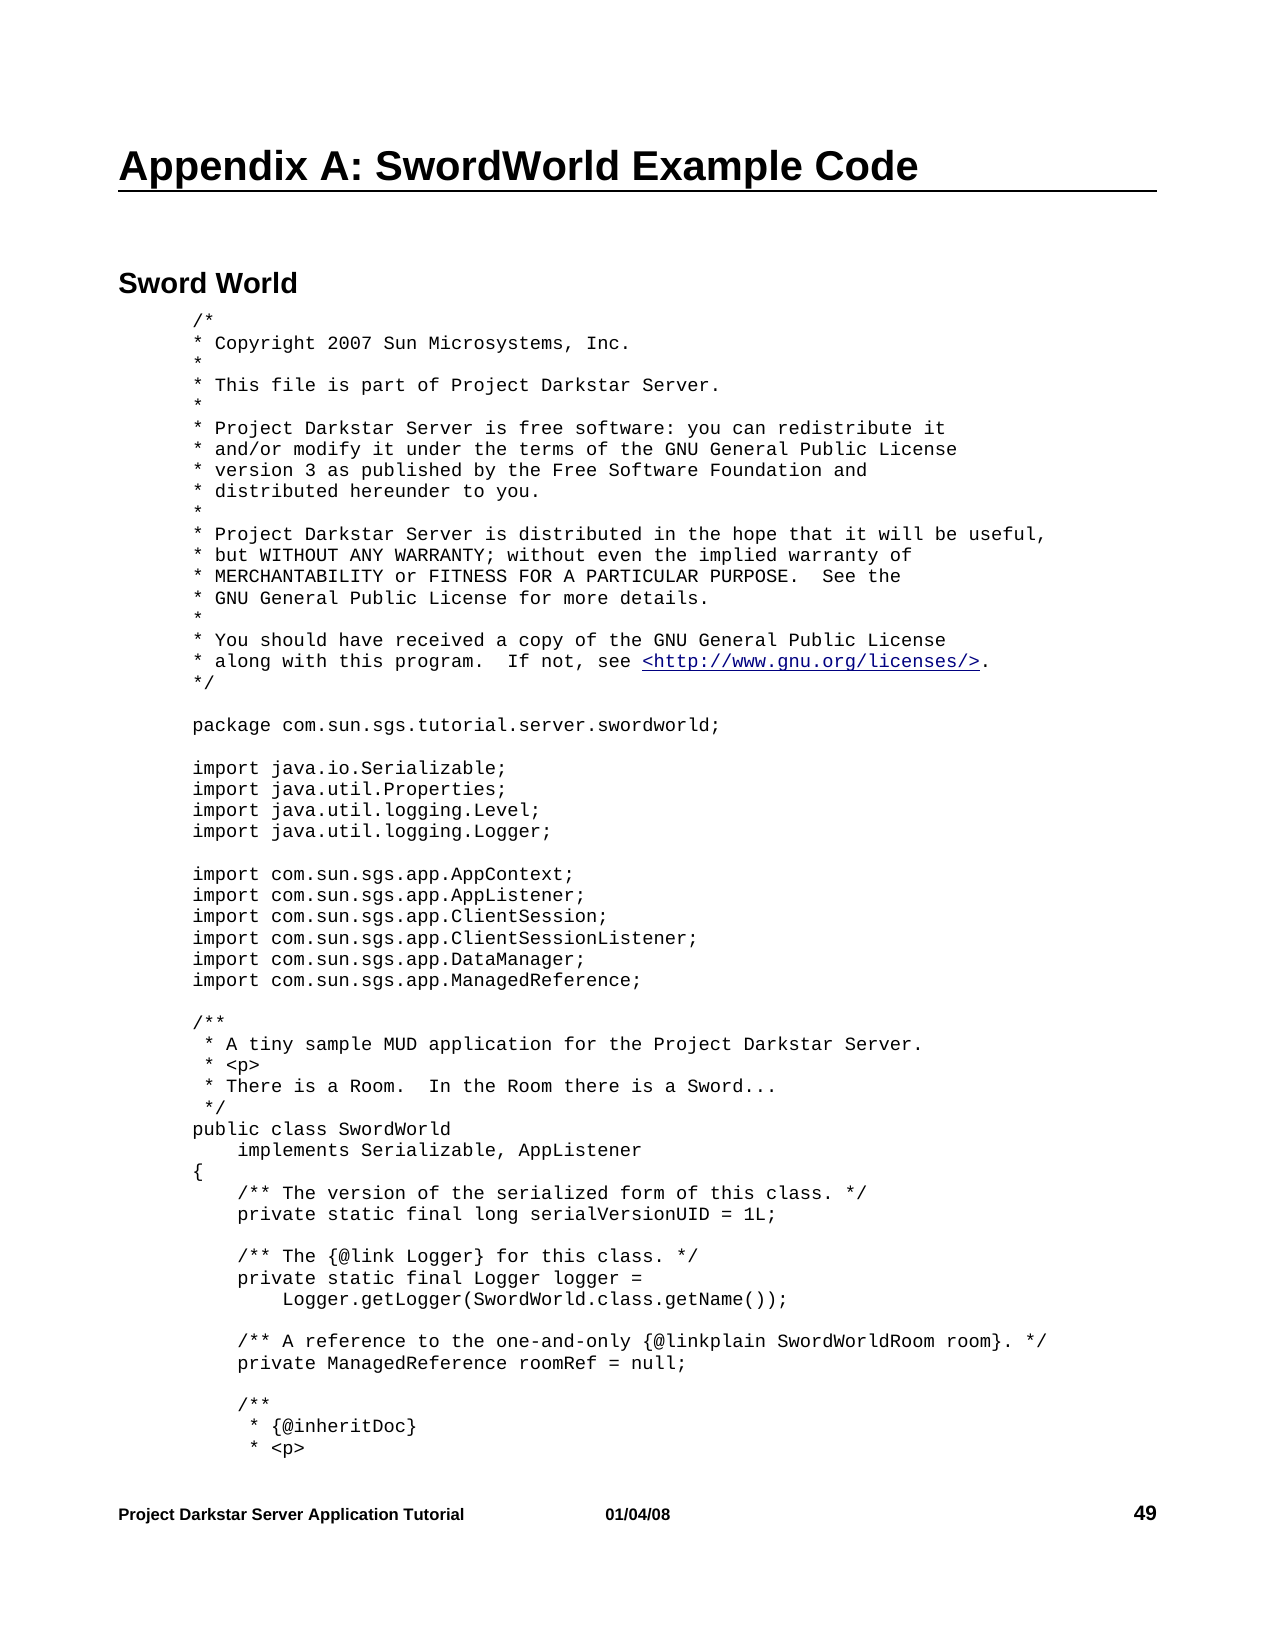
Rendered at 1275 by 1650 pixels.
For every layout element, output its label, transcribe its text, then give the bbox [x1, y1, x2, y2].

text /* * Copyright 2007 Sun Microsystems, Inc. * * This file is part of Project Darkstar Server. * * Project Darkstar Server is free software: you can redistribute it * and/or modify it under the terms of the GNU General Public License * version 3 as published by the Free Software Foundation and * distributed hereunder to you. * * Project Darkstar Server is distributed in the hope that it will be useful, * but WITHOUT ANY WARRANTY; without even the implied warranty of * MERCHANTABILITY or FITNESS FOR A PARTICULAR PURPOSE. See the * GNU General Public License for more details. * * You should have received a copy of the GNU General Public License * along with this program. If not, see <http://www.gnu.org/licenses/>. */ package com.sun.sgs.tutorial.server.swordworld; import java.io.Serializable; import java.util.Properties; import java.util.logging.Level; import java.util.logging.Logger; import com.sun.sgs.app.AppContext; import com.sun.sgs.app.AppListener; import com.sun.sgs.app.ClientSession; import com.sun.sgs.app.ClientSessionListener; import com.sun.sgs.app.DataManager; import com.sun.sgs.app.ManagedReference; /** * A tiny sample MUD application for the Project Darkstar Server. * <p> * There is a Room. In the Room there is a Sword... */ public class SwordWorld implements Serializable, AppListener { /** The version of the serialized form of this class. */ private static final long serialVersionUID = 1L; /** The {@link Logger} for this class. */ private static final Logger logger = Logger.getLogger(SwordWorld.class.getName()); /** A reference to the one-and-only {@linkplain SwordWorldRoom room}. */ private ManagedReference roomRef = null; /** * {@inheritDoc} * <p> [192, 312, 1098, 1460]
subtitle Sword World [118, 267, 1157, 300]
subtitle Appendix A: SwordWorld Example Code [118, 143, 1157, 190]
